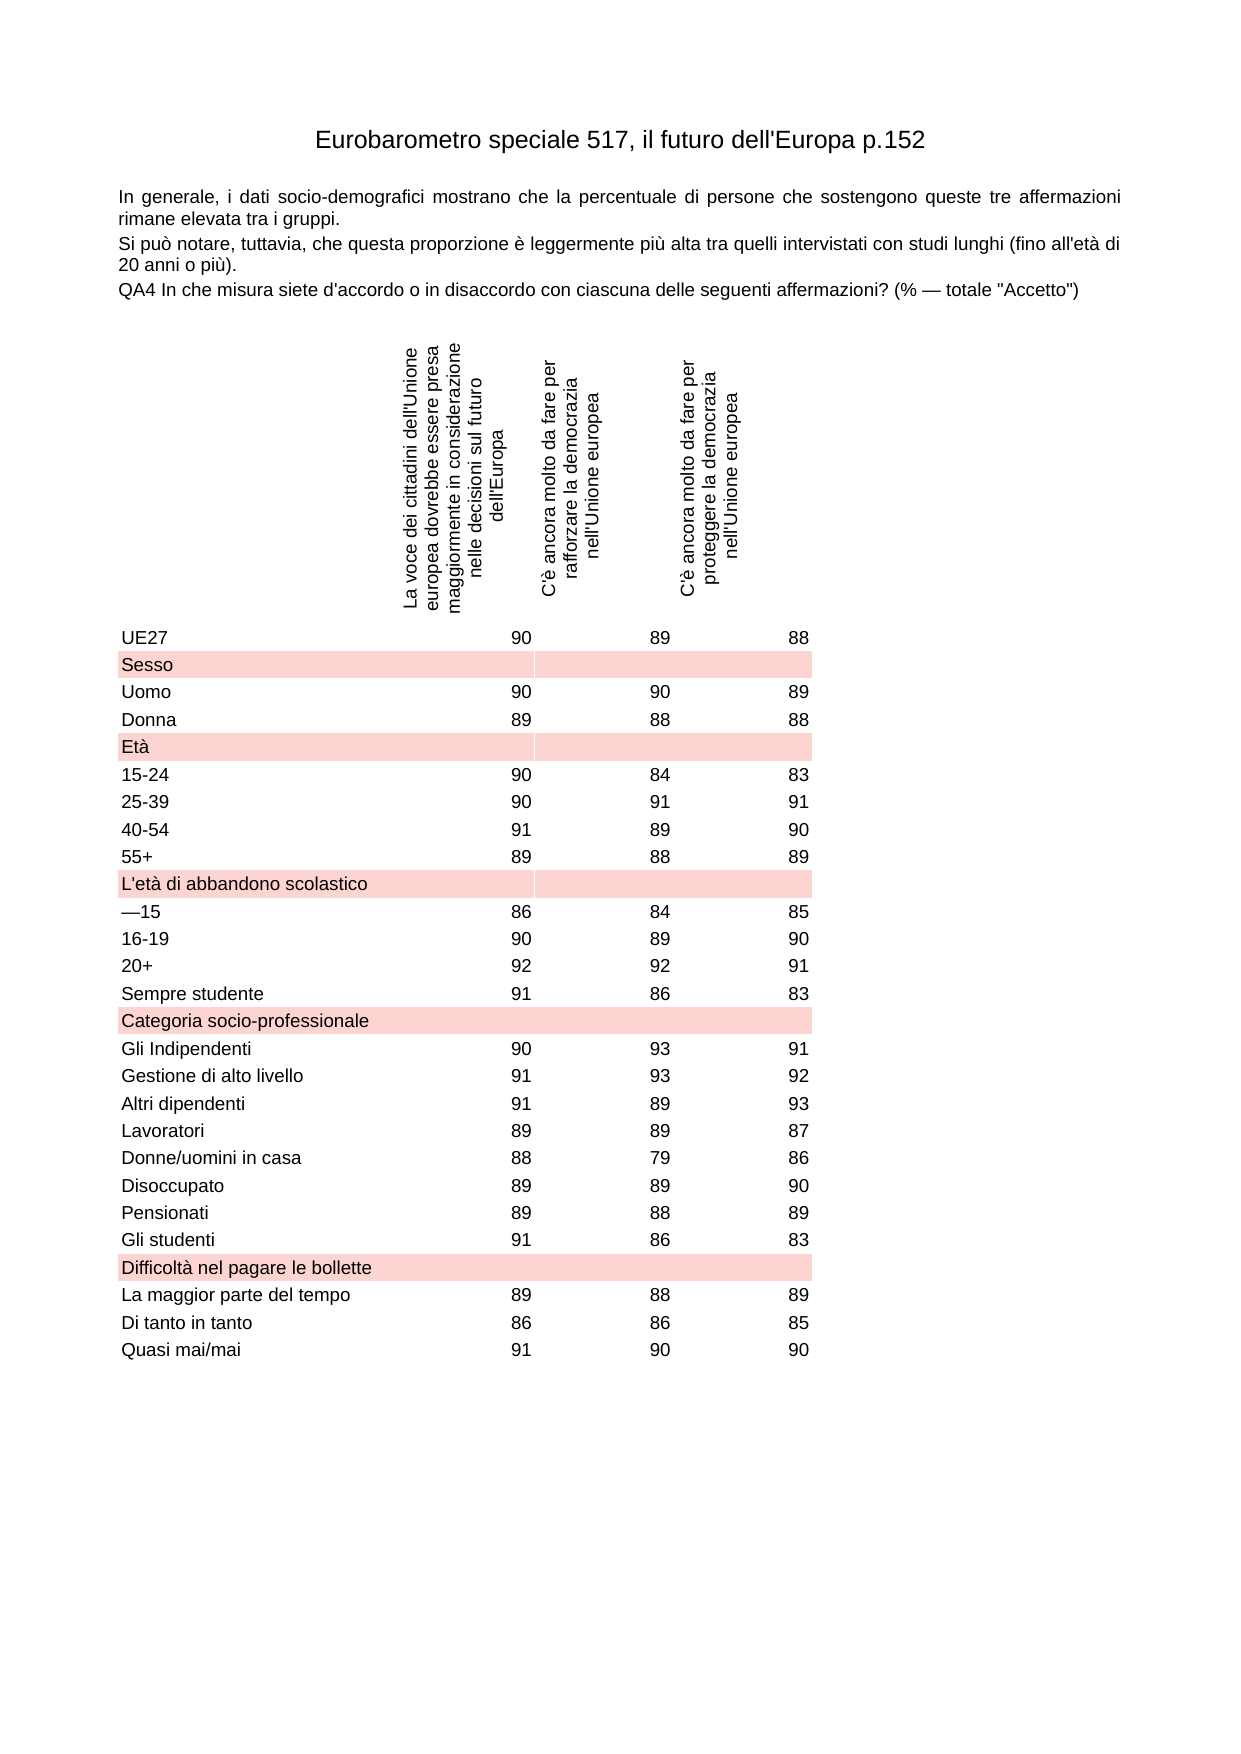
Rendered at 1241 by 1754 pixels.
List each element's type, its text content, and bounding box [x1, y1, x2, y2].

table_cell 83 [673, 980, 812, 1007]
table_cell Donne/uomini in casa [118, 1144, 396, 1172]
table_cell Pensionati [118, 1199, 396, 1226]
table_cell Donna [118, 706, 396, 733]
table_cell 89 [396, 1199, 534, 1226]
table_cell 85 [673, 898, 812, 925]
table_cell 55+ [118, 843, 396, 870]
table_cell 89 [396, 1172, 534, 1199]
table_cell 90 [396, 624, 534, 651]
table_cell 91 [535, 788, 673, 815]
table_cell 91 [396, 1226, 534, 1254]
table_cell [396, 870, 534, 898]
table_cell 86 [535, 1226, 673, 1254]
table_cell 89 [396, 706, 534, 733]
table_cell 90 [535, 679, 673, 706]
table_cell 88 [535, 1281, 673, 1308]
table_cell Difficoltà nel pagare le bollette [118, 1254, 812, 1281]
table_cell 92 [396, 953, 534, 980]
table_cell 91 [396, 815, 534, 843]
table_cell 86 [396, 898, 534, 925]
table_cell [396, 651, 534, 678]
table_cell 85 [673, 1309, 812, 1336]
table_cell 90 [396, 761, 534, 788]
table_cell Lavoratori [118, 1117, 396, 1144]
table_cell [535, 733, 673, 761]
table_cell Gli studenti [118, 1226, 396, 1254]
table_cell Altri dipendenti [118, 1089, 396, 1117]
table_cell 86 [535, 1309, 673, 1336]
table_cell 92 [673, 1062, 812, 1089]
table_cell 88 [673, 624, 812, 651]
text In generale, i dati socio-demografici mostrano che la percentuale di persone che sostengono queste tre affermazioni rimane elevata tra i gruppi. [118, 186, 1122, 229]
table_cell 89 [673, 679, 812, 706]
table_cell 84 [535, 898, 673, 925]
table_cell Gli Indipendenti [118, 1035, 396, 1062]
table_cell 89 [535, 815, 673, 843]
table_cell 83 [673, 761, 812, 788]
table_cell 90 [396, 925, 534, 952]
table_cell Di tanto in tanto [118, 1309, 396, 1336]
table_cell 90 [673, 1172, 812, 1199]
table_cell [535, 651, 673, 678]
table_cell 89 [396, 1281, 534, 1308]
table_cell 79 [535, 1144, 673, 1172]
table_cell 91 [396, 1062, 534, 1089]
table_cell 15-24 [118, 761, 396, 788]
table_cell 88 [535, 1199, 673, 1226]
table_cell [396, 733, 534, 761]
table_header C'è ancora molto da fare per proteggere la democrazia nell'Unione europea [673, 328, 812, 624]
table_cell L'età di abbandono scolastico [118, 870, 396, 898]
table_cell 90 [535, 1336, 673, 1363]
table_cell 93 [673, 1089, 812, 1117]
table_cell 89 [535, 1089, 673, 1117]
table_cell 90 [673, 815, 812, 843]
table_cell 83 [673, 1226, 812, 1254]
table_cell 90 [396, 1035, 534, 1062]
table_cell 90 [396, 679, 534, 706]
table_cell Quasi mai/mai [118, 1336, 396, 1363]
table_cell 91 [673, 1035, 812, 1062]
table_cell [673, 651, 812, 678]
table_cell 91 [396, 1089, 534, 1117]
table_cell 92 [535, 953, 673, 980]
table_cell 89 [396, 1117, 534, 1144]
table_cell 89 [673, 1281, 812, 1308]
table_cell [673, 733, 812, 761]
table_cell 89 [673, 843, 812, 870]
table_cell 16-19 [118, 925, 396, 952]
table_cell 90 [673, 925, 812, 952]
table_cell UE27 [118, 624, 396, 651]
table_cell —15 [118, 898, 396, 925]
text Si può notare, tuttavia, che questa proporzione è leggermente più alta tra quelli intervistati con studi lunghi (fino all'età di 20 anni o più). [118, 232, 1122, 276]
table_cell 88 [535, 843, 673, 870]
table_cell 88 [673, 706, 812, 733]
table_cell [535, 870, 673, 898]
table_cell 89 [673, 1199, 812, 1226]
table_cell 93 [535, 1062, 673, 1089]
table_cell 90 [673, 1336, 812, 1363]
table_header La voce dei cittadini dell'Unione europea dovrebbe essere presa maggiormente in considerazione nelle decisioni sul futuro dell'Europa [396, 328, 534, 624]
table_cell 20+ [118, 953, 396, 980]
table_cell 89 [535, 1172, 673, 1199]
table_cell La maggior parte del tempo [118, 1281, 396, 1308]
table_cell 86 [535, 980, 673, 1007]
table_cell 91 [673, 953, 812, 980]
table_cell 89 [535, 925, 673, 952]
table_cell 91 [673, 788, 812, 815]
table_header [118, 328, 396, 624]
table_cell 89 [535, 1117, 673, 1144]
table_cell Gestione di alto livello [118, 1062, 396, 1089]
table_cell Categoria socio-professionale [118, 1007, 812, 1034]
table_cell Uomo [118, 679, 396, 706]
text QA4 In che misura siete d'accordo o in disaccordo con ciascuna delle seguenti affermazioni? (% — totale "Accetto") [118, 279, 1122, 300]
table_cell Sesso [118, 651, 396, 678]
table_cell 88 [535, 706, 673, 733]
table_cell 89 [396, 843, 534, 870]
table_cell 84 [535, 761, 673, 788]
table_cell [673, 870, 812, 898]
table_cell 25-39 [118, 788, 396, 815]
table_cell Disoccupato [118, 1172, 396, 1199]
table_header C'è ancora molto da fare per rafforzare la democrazia nell'Unione europea [535, 328, 673, 624]
table_cell 86 [673, 1144, 812, 1172]
table_cell 91 [396, 1336, 534, 1363]
table_cell Sempre studente [118, 980, 396, 1007]
table_cell 40-54 [118, 815, 396, 843]
table_cell 90 [396, 788, 534, 815]
table_cell Età [118, 733, 396, 761]
table_cell 91 [396, 980, 534, 1007]
table_cell 93 [535, 1035, 673, 1062]
table_cell 86 [396, 1309, 534, 1336]
table_cell 87 [673, 1117, 812, 1144]
table_cell 89 [535, 624, 673, 651]
table_cell 88 [396, 1144, 534, 1172]
